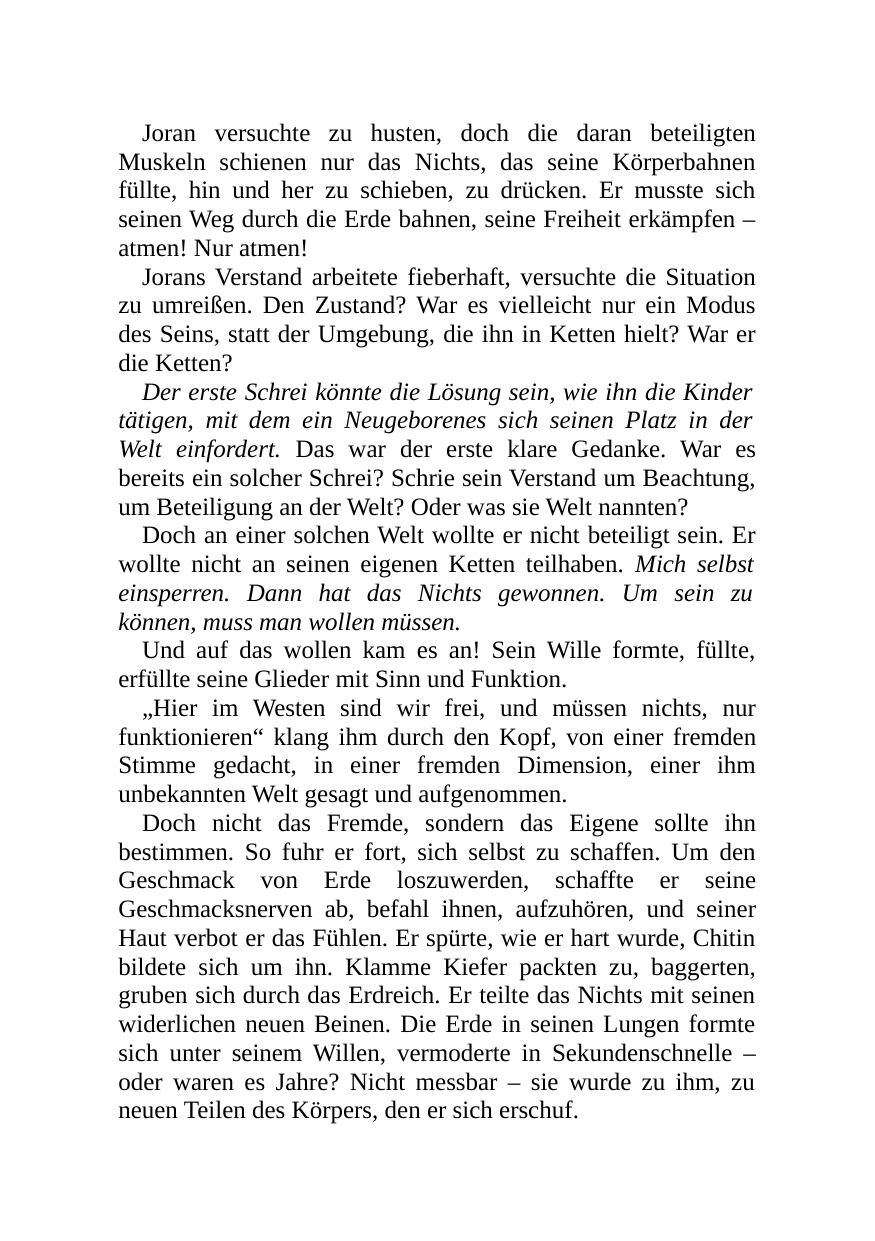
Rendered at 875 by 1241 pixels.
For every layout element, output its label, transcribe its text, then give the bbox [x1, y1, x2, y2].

text „Hier im Westen sind wir frei, und müssen nichts, nur funktionieren“ klang ihm durch den Kopf, von einer fremden Stimme gedacht, in einer fremden Dimension, einer ihm unbekannten Welt gesagt und aufgenommen. [118, 693, 756, 808]
text Und auf das wollen kam es an! Sein Wille formte, füllte, erfüllte seine Glieder mit Sinn und Funktion. [118, 636, 756, 693]
text Doch an einer solchen Welt wollte er nicht beteiligt sein. Er wollte nicht an seinen eigenen Ketten teilhaben. Mich selbst einsperren. Dann hat das Nichts gewonnen. Um sein zu können, muss man wollen müssen. [118, 521, 756, 636]
text Joran versuchte zu husten, doch die daran beteiligten Muskeln schienen nur das Nichts, das seine Körperbahnen füllte, hin und her zu schieben, zu drücken. Er musste sich seinen Weg durch die Erde bahnen, seine Freiheit erkämpfen – atmen! Nur atmen! [118, 118, 756, 262]
text Doch nicht das Fremde, sondern das Eigene sollte ihn bestimmen. So fuhr er fort, sich selbst zu schaffen. Um den Geschmack von Erde loszuwerden, schaffte er seine Geschmacksnerven ab, befahl ihnen, aufzuhören, und seiner Haut verbot er das Fühlen. Er spürte, wie er hart wurde, Chitin bildete sich um ihn. Klamme Kiefer packten zu, baggerten, gruben sich durch das Erdreich. Er teilte das Nichts mit seinen widerlichen neuen Beinen. Die Erde in seinen Lungen formte sich unter seinem Willen, vermoderte in Sekundenschnelle – oder waren es Jahre? Nicht messbar – sie wurde zu ihm, zu neuen Teilen des Körpers, den er sich erschuf. [118, 808, 756, 1124]
text Der erste Schrei könnte die Lösung sein, wie ihn die Kinder tätigen, mit dem ein Neugeborenes sich seinen Platz in der Welt einfordert. Das war der erste klare Gedanke. War es bereits ein solcher Schrei? Schrie sein Verstand um Beachtung, um Beteiligung an der Welt? Oder was sie Welt nannten? [118, 377, 756, 521]
text Jorans Verstand arbeitete fieberhaft, versuchte die Situation zu umreißen. Den Zustand? War es vielleicht nur ein Modus des Seins, statt der Umgebung, die ihn in Ketten hielt? War er die Ketten? [118, 262, 756, 377]
